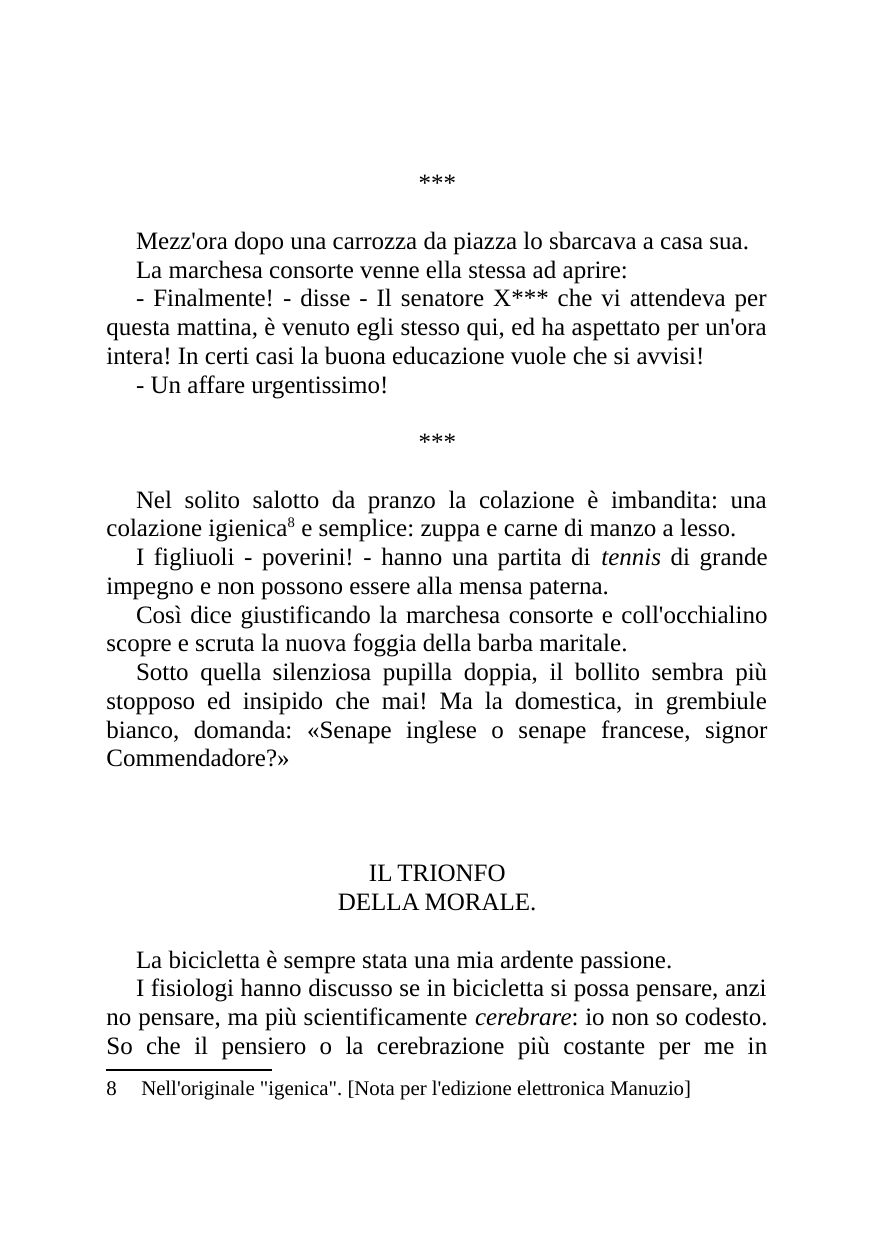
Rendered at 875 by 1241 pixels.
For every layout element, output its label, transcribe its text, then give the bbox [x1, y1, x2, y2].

text Sotto quella silenziosa pupilla doppia, il bollito sembra più stopposo ed insipido che mai! Ma la domestica, in grembiule bianco, domanda: «Senape inglese o senape francese, signor Commendadore?» [106, 657, 768, 772]
text - Un affare urgentissimo! [106, 370, 768, 398]
text I fisiologi hanno discusso se in bicicletta si possa pensare, anzi no pensare, ma più scientificamente cerebrare: io non so codesto. So che il pensiero o la cerebrazione più costante per me in [106, 973, 768, 1060]
text Nel solito salotto da pranzo la colazione è imbandita: una colazione igienica e semplice: zuppa e carne di manzo a lesso. [106, 485, 768, 542]
text - Finalmente! - disse - Il senatore X*** che vi attendeva per questa mattina, è venuto egli stesso qui, ed ha aspettato per un'ora intera! In certi casi la buona educazione vuole che si avvisi! [106, 283, 768, 370]
text I figliuoli - poverini! - hanno una partita di tennis di grande impegno e non possono essere alla mensa paterna. [106, 542, 768, 600]
text Mezz'ora dopo una carrozza da piazza lo sbarcava a casa sua. [106, 226, 768, 255]
text *** [106, 427, 768, 456]
text Così dice giustificando la marchesa consorte e coll'occhialino scopre e scruta la nuova foggia della barba maritale. [106, 600, 768, 657]
text La bicicletta è sempre stata una mia ardente passione. [106, 945, 768, 973]
text IL TRIONFO [106, 858, 768, 887]
text *** [106, 168, 768, 197]
text Nell'originale "igenica". [Nota per l'edizione elettronica Manuzio] [106, 1076, 768, 1100]
text La marchesa consorte venne ella stessa ad aprire: [106, 255, 768, 283]
text DELLA MORALE. [106, 887, 768, 916]
